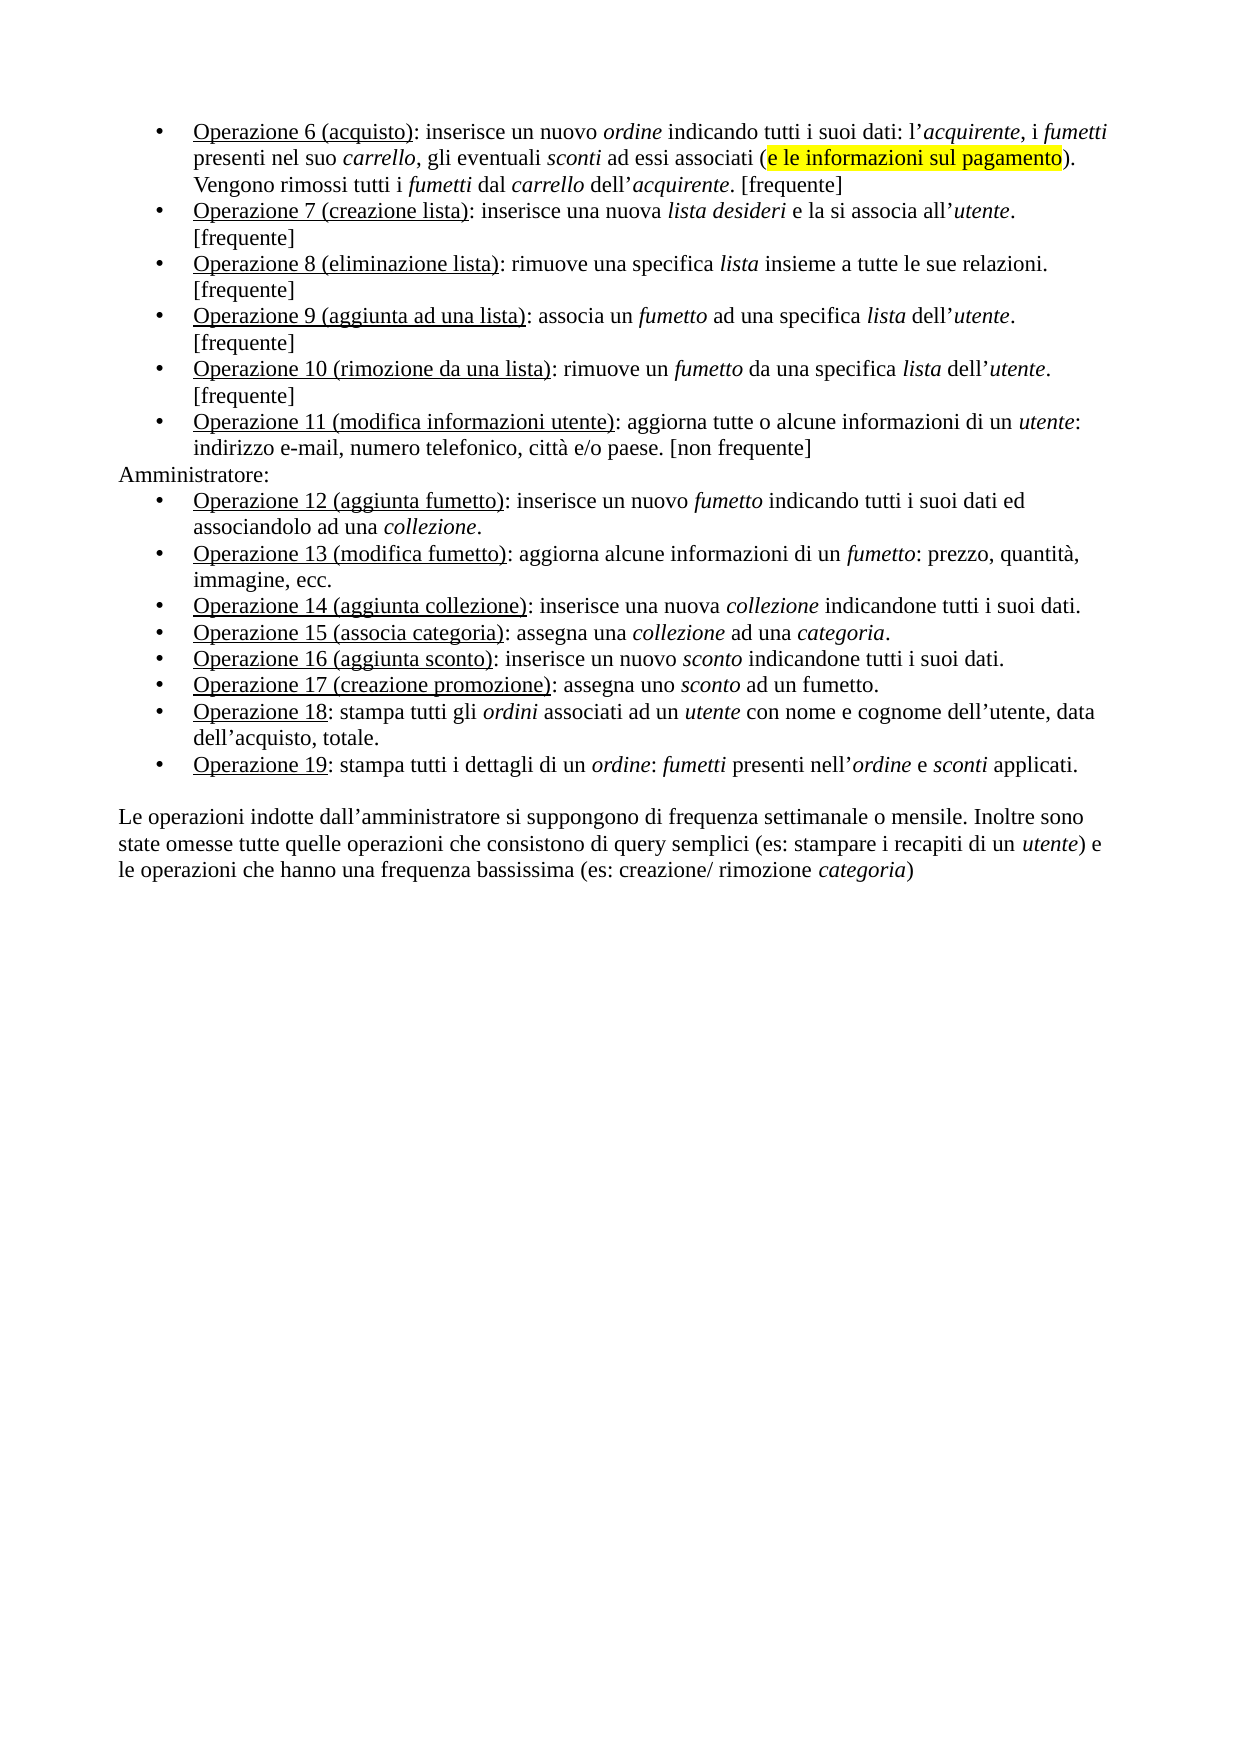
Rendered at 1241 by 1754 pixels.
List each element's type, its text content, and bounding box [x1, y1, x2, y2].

list Operazione 19: stampa tutti i dettagli di un ordine: fumetti presenti nell’ordine e sconti applicati. [156, 751, 1122, 777]
list Operazione 9 (aggiunta ad una lista): associa un fumetto ad una specifica lista dell’utente. [frequente] [156, 303, 1122, 355]
list Operazione 12 (aggiunta fumetto): inserisce un nuovo fumetto indicando tutti i suoi dati ed associandolo ad una collezione. [156, 487, 1122, 540]
list Operazione 10 (rimozione da una lista): rimuove un fumetto da una specifica lista dell’utente. [frequente] [156, 355, 1122, 408]
list Operazione 16 (aggiunta sconto): inserisce un nuovo sconto indicandone tutti i suoi dati. [156, 645, 1122, 672]
list Operazione 14 (aggiunta collezione): inserisce una nuova collezione indicandone tutti i suoi dati. [156, 592, 1122, 619]
list Operazione 13 (modifica fumetto): aggiorna alcune informazioni di un fumetto: prezzo, quantità, immagine, ecc. [156, 540, 1122, 592]
text Amministratore: [118, 461, 1122, 487]
list Operazione 15 (associa categoria): assegna una collezione ad una categoria. [156, 619, 1122, 645]
list Operazione 7 (creazione lista): inserisce una nuova lista desideri e la si associa all’utente. [frequente] [156, 197, 1122, 250]
list Operazione 6 (acquisto): inserisce un nuovo ordine indicando tutti i suoi dati: l’acquirente, i fumetti presenti nel suo carrello, gli eventuali sconti ad essi associati (e le informazioni sul pagamento). Vengono rimossi tutti i fumetti dal carrello dell’acquirente. [frequente] [156, 118, 1122, 197]
list Operazione 17 (creazione promozione): assegna uno sconto ad un fumetto. [156, 672, 1122, 698]
list Operazione 11 (modifica informazioni utente): aggiorna tutte o alcune informazioni di un utente: indirizzo e-mail, numero telefonico, città e/o paese. [non frequente] [156, 408, 1122, 461]
list Operazione 18: stampa tutti gli ordini associati ad un utente con nome e cognome dell’utente, data dell’acquisto, totale. [156, 698, 1122, 751]
list Operazione 8 (eliminazione lista): rimuove una specifica lista insieme a tutte le sue relazioni. [frequente] [156, 250, 1122, 303]
text Le operazioni indotte dall’amministratore si suppongono di frequenza settimanale o mensile. Inoltre sono state omesse tutte quelle operazioni che consistono di query semplici (es: stampare i recapiti di un utente) e le operazioni che hanno una frequenza bassissima (es: creazione/ rimozione categoria) [118, 803, 1122, 882]
